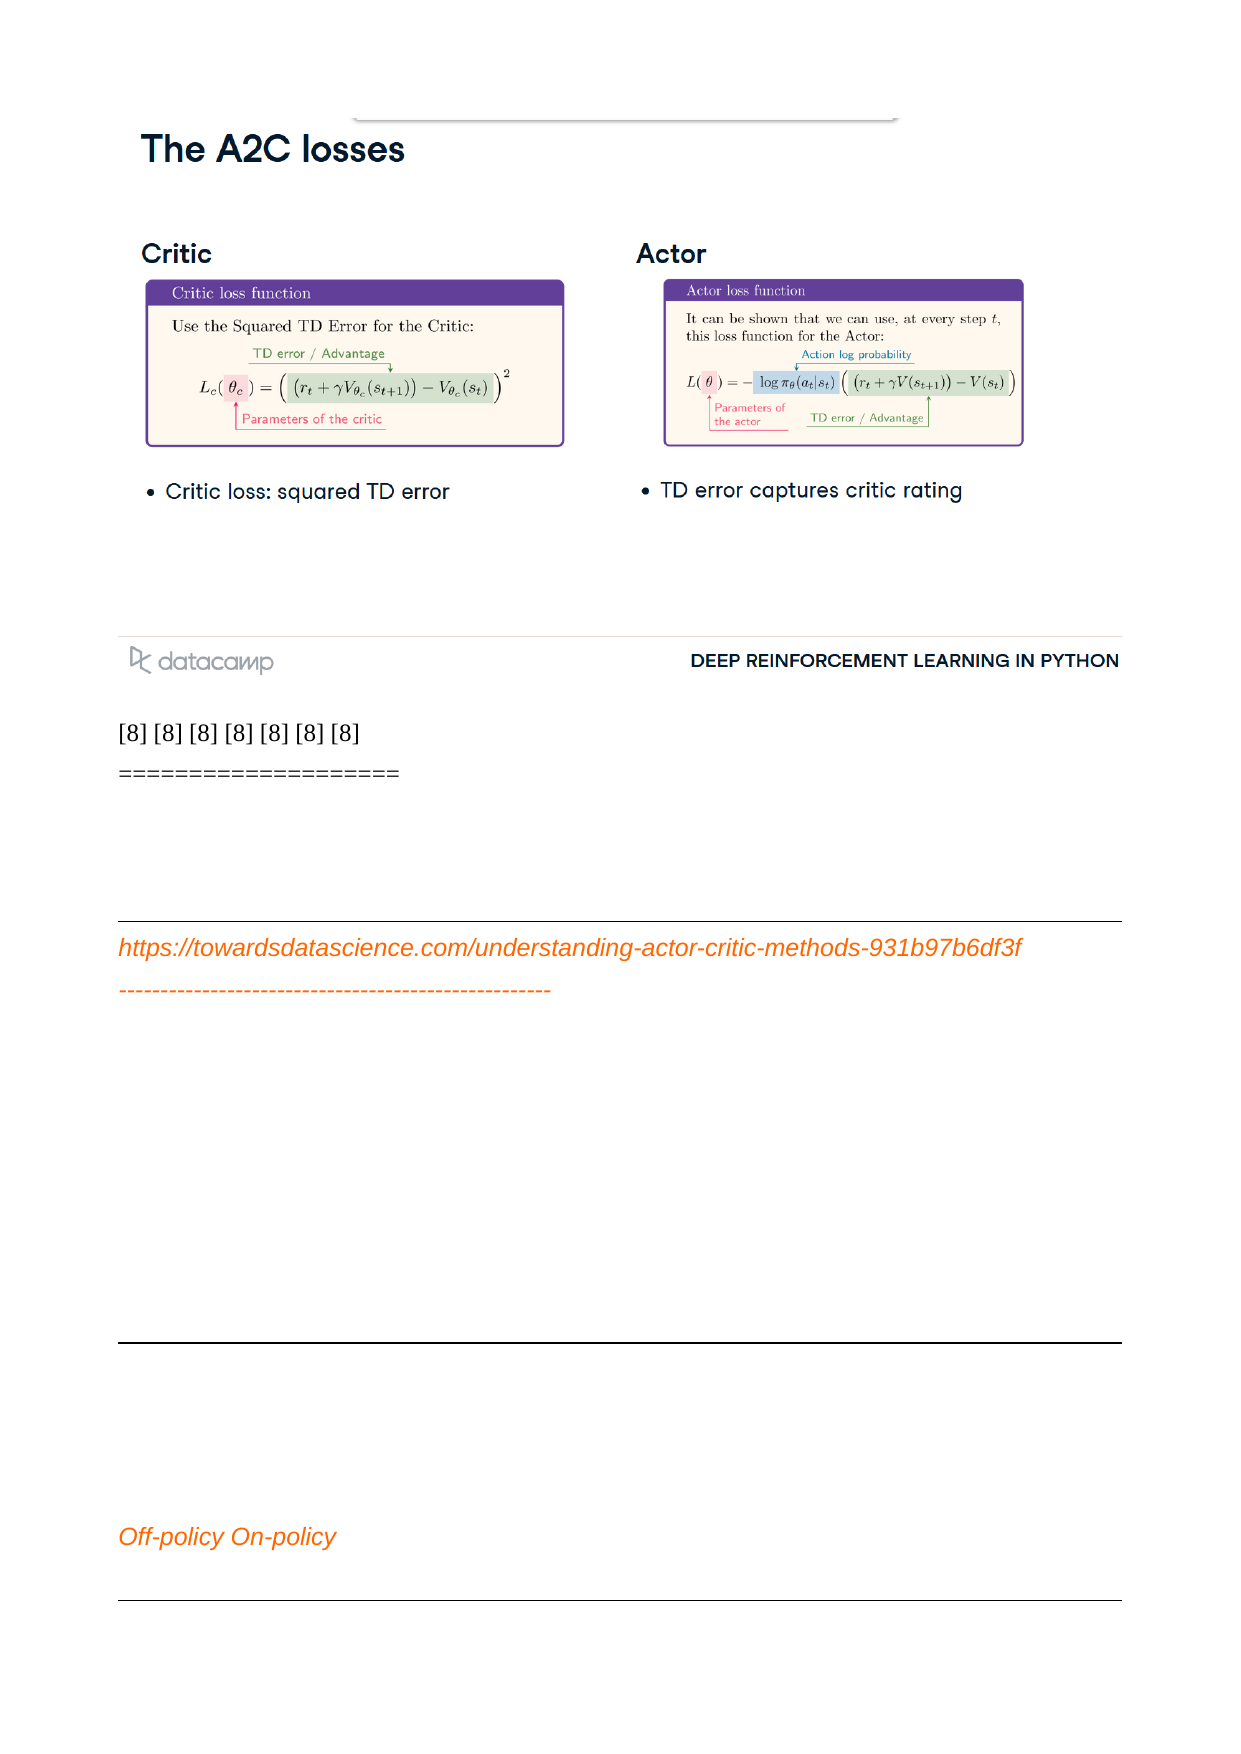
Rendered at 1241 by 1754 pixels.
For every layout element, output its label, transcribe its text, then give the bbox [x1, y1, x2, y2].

picture [118, 118, 1123, 677]
text ---------------------------------------------------- [118, 974, 1122, 1003]
text https://towardsdatascience.com/understanding-actor-critic-methods-931b97b6df3f [118, 933, 1122, 962]
text Off-policy On-policy [118, 1522, 1122, 1550]
text [8] [8] [8] [8] [8] [8] [8] [118, 718, 1122, 747]
text ==================== [118, 759, 1122, 788]
